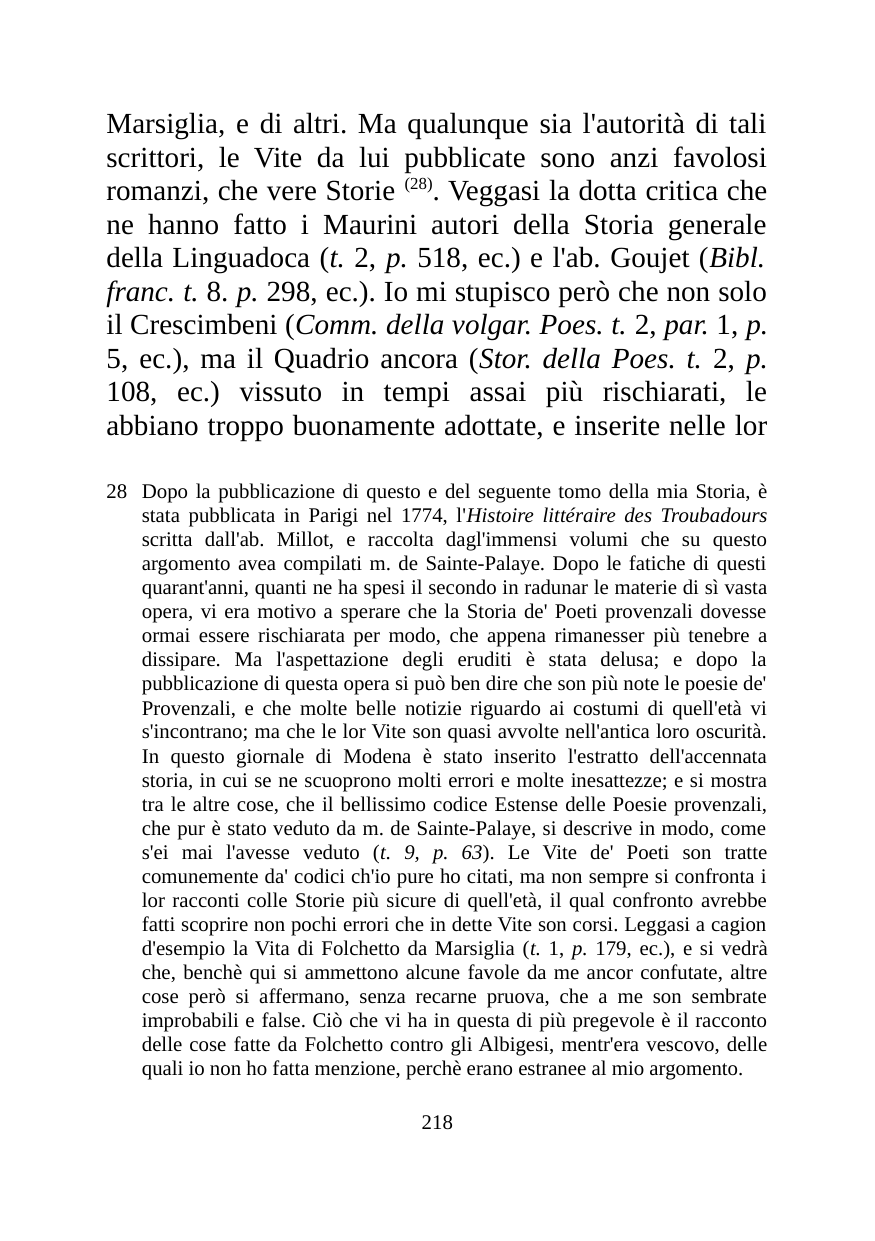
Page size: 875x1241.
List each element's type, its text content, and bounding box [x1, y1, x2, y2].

text Marsiglia, e di altri. Ma qualunque sia l'autorità di tali scrittori, le Vite da lui pubblicate sono anzi favolosi romanzi, che vere Storie (). Veggasi la dotta critica che ne hanno fatto i Maurini autori della Storia generale della Linguadoca (t. 2, p. 518, ec.) e l'ab. Goujet (Bibl. franc. t. 8. p. 298, ec.). Io mi stupisco però che non solo il Crescimbeni (Comm. della volgar. Poes. t. 2, par. 1, p. 5, ec.), ma il Quadrio ancora (Stor. della Poes. t. 2, p. 108, ec.) vissuto in tempi assai più rischiarati, le abbiano troppo buonamente adottate, e inserite nelle lor [106, 106, 768, 442]
text Dopo la pubblicazione di questo e del seguente tomo della mia Storia, è stata pubblicata in Parigi nel 1774, l'Histoire littéraire des Troubadours scritta dall'ab. Millot, e raccolta dagl'immensi volumi che su questo argomento avea compilati m. de Sainte-Palaye. Dopo le fatiche di questi quarant'anni, quanti ne ha spesi il secondo in radunar le materie di sì vasta opera, vi era motivo a sperare che la Storia de' Poeti provenzali dovesse ormai essere rischiarata per modo, che appena rimanesser più tenebre a dissipare. Ma l'aspettazione degli eruditi è stata delusa; e dopo la pubblicazione di questa opera si può ben dire che son più note le poesie de' Provenzali, e che molte belle notizie riguardo ai costumi di quell'età vi s'incontrano; ma che le lor Vite son quasi avvolte nell'antica loro oscurità. In questo giornale di Modena è stato inserito l'estratto dell'accennata storia, in cui se ne scuoprono molti errori e molte inesattezze; e si mostra tra le altre cose, che il bellissimo codice Estense delle Poesie provenzali, che pur è stato veduto da m. de Sainte-Palaye, si descrive in modo, come s'ei mai l'avesse veduto (t. 9, p. 63). Le Vite de' Poeti son tratte comunemente da' codici ch'io pure ho citati, ma non sempre si confronta i lor racconti colle Storie più sicure di quell'età, il qual confronto avrebbe fatti scoprire non pochi errori che in dette Vite son corsi. Leggasi a cagion d'esempio la Vita di Folchetto da Marsiglia (t. 1, p. 179, ec.), e si vedrà che, benchè qui si ammettono alcune favole da me ancor confutate, altre cose però si affermano, senza recarne pruova, che a me son sembrate improbabili e false. Ciò che vi ha in questa di più pregevole è il racconto delle cose fatte da Folchetto contro gli Albigesi, mentr'era vescovo, delle quali io non ho fatta menzione, perchè erano estranee al mio argomento. [106, 479, 768, 1080]
